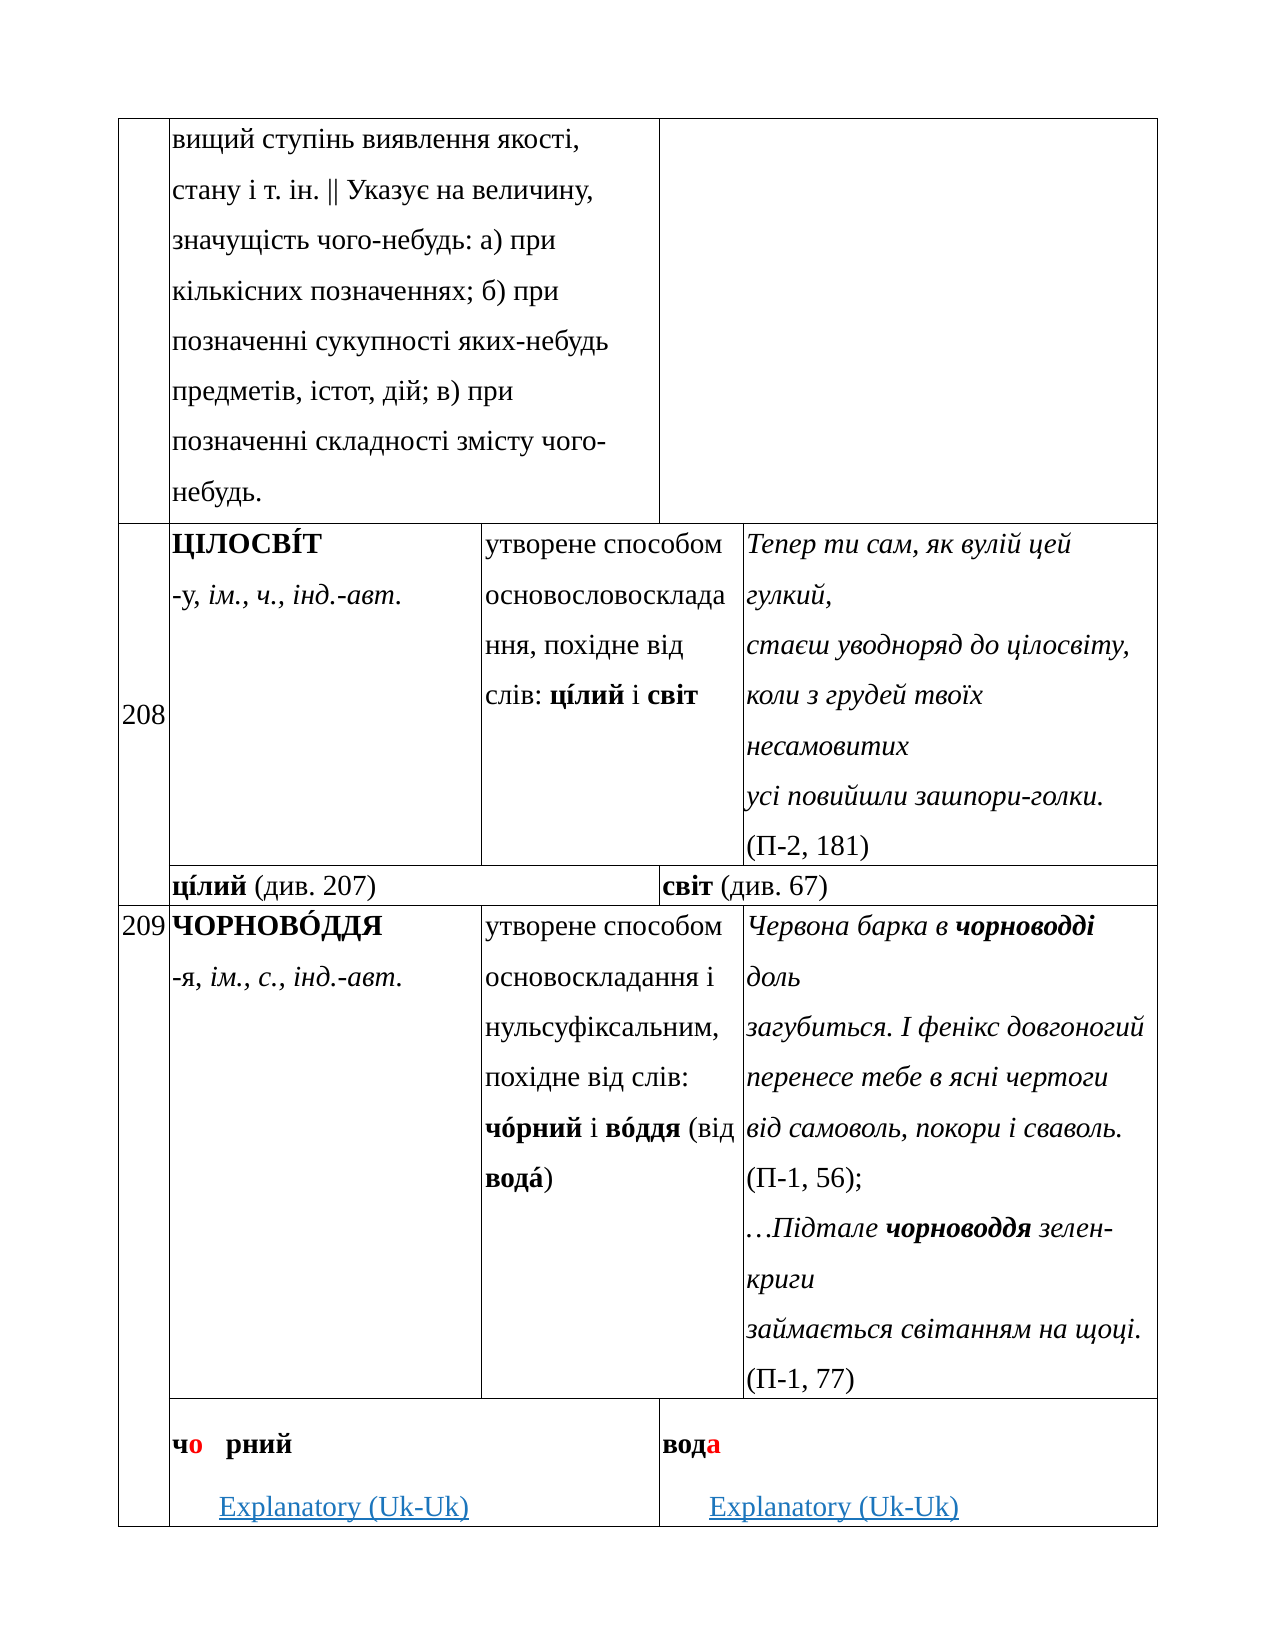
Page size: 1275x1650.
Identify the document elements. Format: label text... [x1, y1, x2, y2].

table_cell Червона барка в чорноводді доль загубиться. І фенікс довгоногий перенесе тебе в ясні чертоги від самоволь, покори і сваволь. (П‑1, 56); …Підтале чорноводдя зелен-криги займається світанням на щоці. (П‑1, 77) [744, 906, 1157, 1398]
table_cell [119, 119, 169, 523]
table_cell [660, 119, 1157, 523]
table_cell утворене способом основословоскладання, похідне від слів: цíлий і світ [482, 524, 743, 865]
table_cell Цілосвíт -у, ім., ч., інд.-авт. [170, 524, 481, 865]
table_cell вищий ступінь виявлення якості, стану і т. ін. || Указує на величину, значущість чого-небудь: а) при кількісних позначеннях; б) при позначенні сукупності яких-небудь предметів, істот, дій; в) при позначенні складності змісту чого-небудь. [170, 119, 659, 523]
table_cell цíлий (див. 207) [170, 866, 659, 905]
table_cell 209 [119, 906, 169, 1526]
table_cell чорний Explanatory (Uk-Uk) [170, 1399, 659, 1526]
table_cell світ (див. 67) [660, 866, 1157, 905]
table_cell вода Explanatory (Uk-Uk) [660, 1399, 1157, 1526]
table_cell Чорновóддя -я, ім., с., інд.-авт. [170, 906, 481, 1398]
table_cell утворене способом основоскладання і нульсуфіксальним, похідне від слів: чóрний і вóддя (від водá) [482, 906, 743, 1398]
table_cell Тепер ти сам, як вулій цей гулкий, стаєш уводноряд до цілосвіту, коли з грудей твоїх несамовитих усі повийшли зашпори-голки. (П‑2, 181) [744, 524, 1157, 865]
table_cell 208 [119, 524, 169, 905]
